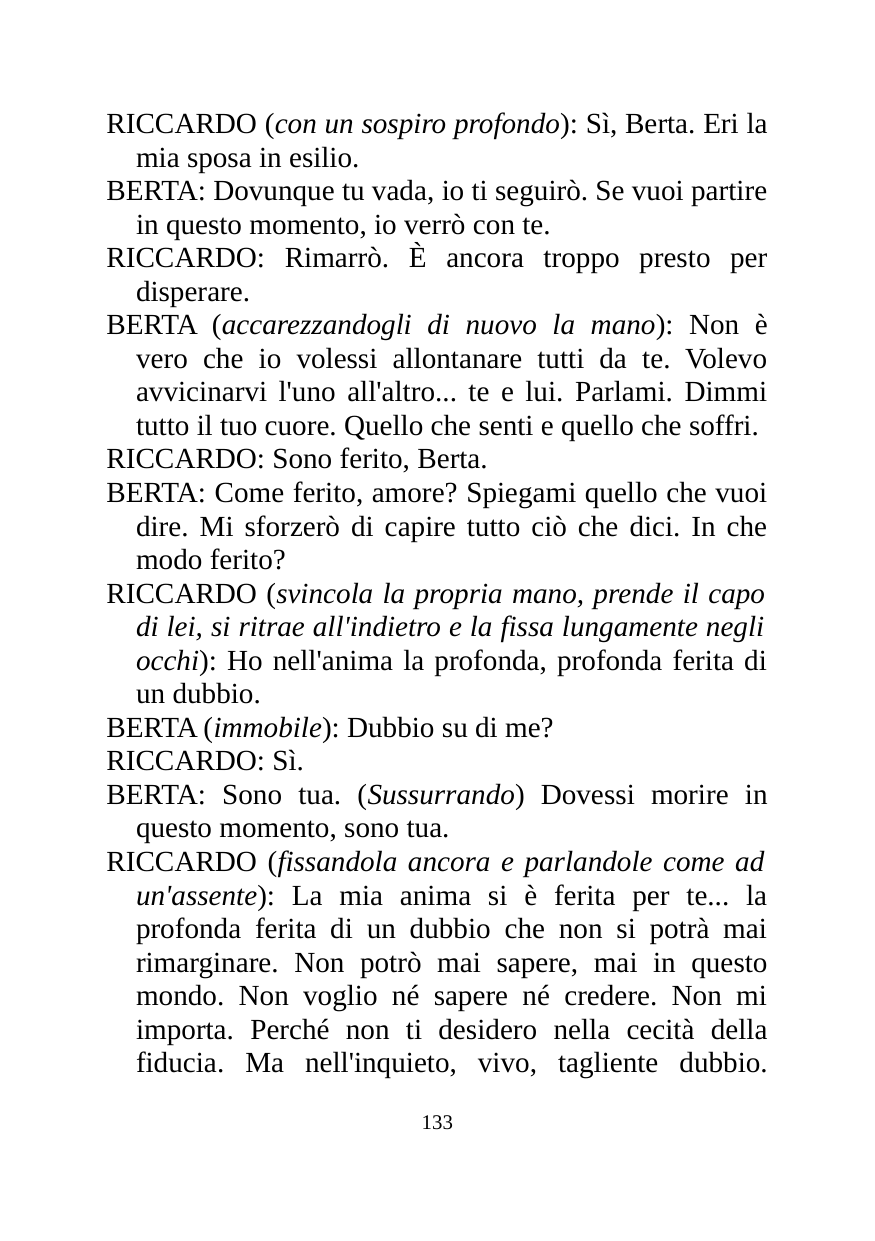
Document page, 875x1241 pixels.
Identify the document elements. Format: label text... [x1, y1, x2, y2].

text BERTA: Come ferito, amore? Spiegami quello che vuoi dire. Mi sforzerò di capire tutto ciò che dici. In che modo ferito? [106, 475, 768, 576]
text RICCARDO: Sono ferito, Berta. [106, 442, 768, 475]
text BERTA: Sono tua. (Sussurrando) Dovessi morire in questo momento, sono tua. [106, 777, 768, 844]
text RICCARDO (con un sospiro profondo): Sì, Berta. Eri la mia sposa in esilio. [106, 106, 768, 173]
text RICCARDO (svincola la propria mano, prende il capo di lei, si ritrae all'indietro e la fissa lungamente negli occhi): Ho nell'anima la profonda, profonda ferita di un dubbio. [106, 576, 768, 710]
text RICCARDO: Rimarrò. È ancora troppo presto per disperare. [106, 240, 768, 307]
text BERTA (immobile): Dubbio su di me? [106, 710, 768, 743]
text RICCARDO: Sì. [106, 743, 768, 777]
text BERTA: Dovunque tu vada, io ti seguirò. Se vuoi partire in questo momento, io verrò con te. [106, 173, 768, 240]
text RICCARDO (fissandola ancora e parlandole come ad un'assente): La mia anima si è ferita per te... la profonda ferita di un dubbio che non si potrà mai rimarginare. Non potrò mai sapere, mai in questo mondo. Non voglio né sapere né credere. Non mi importa. Perché non ti desidero nella cecità della fiducia. Ma nell'inquieto, vivo, tagliente dubbio. [106, 844, 768, 1079]
text BERTA (accarezzandogli di nuovo la mano): Non è vero che io volessi allontanare tutti da te. Volevo avvicinarvi l'uno all'altro... te e lui. Parlami. Dimmi tutto il tuo cuore. Quello che senti e quello che soffri. [106, 307, 768, 442]
